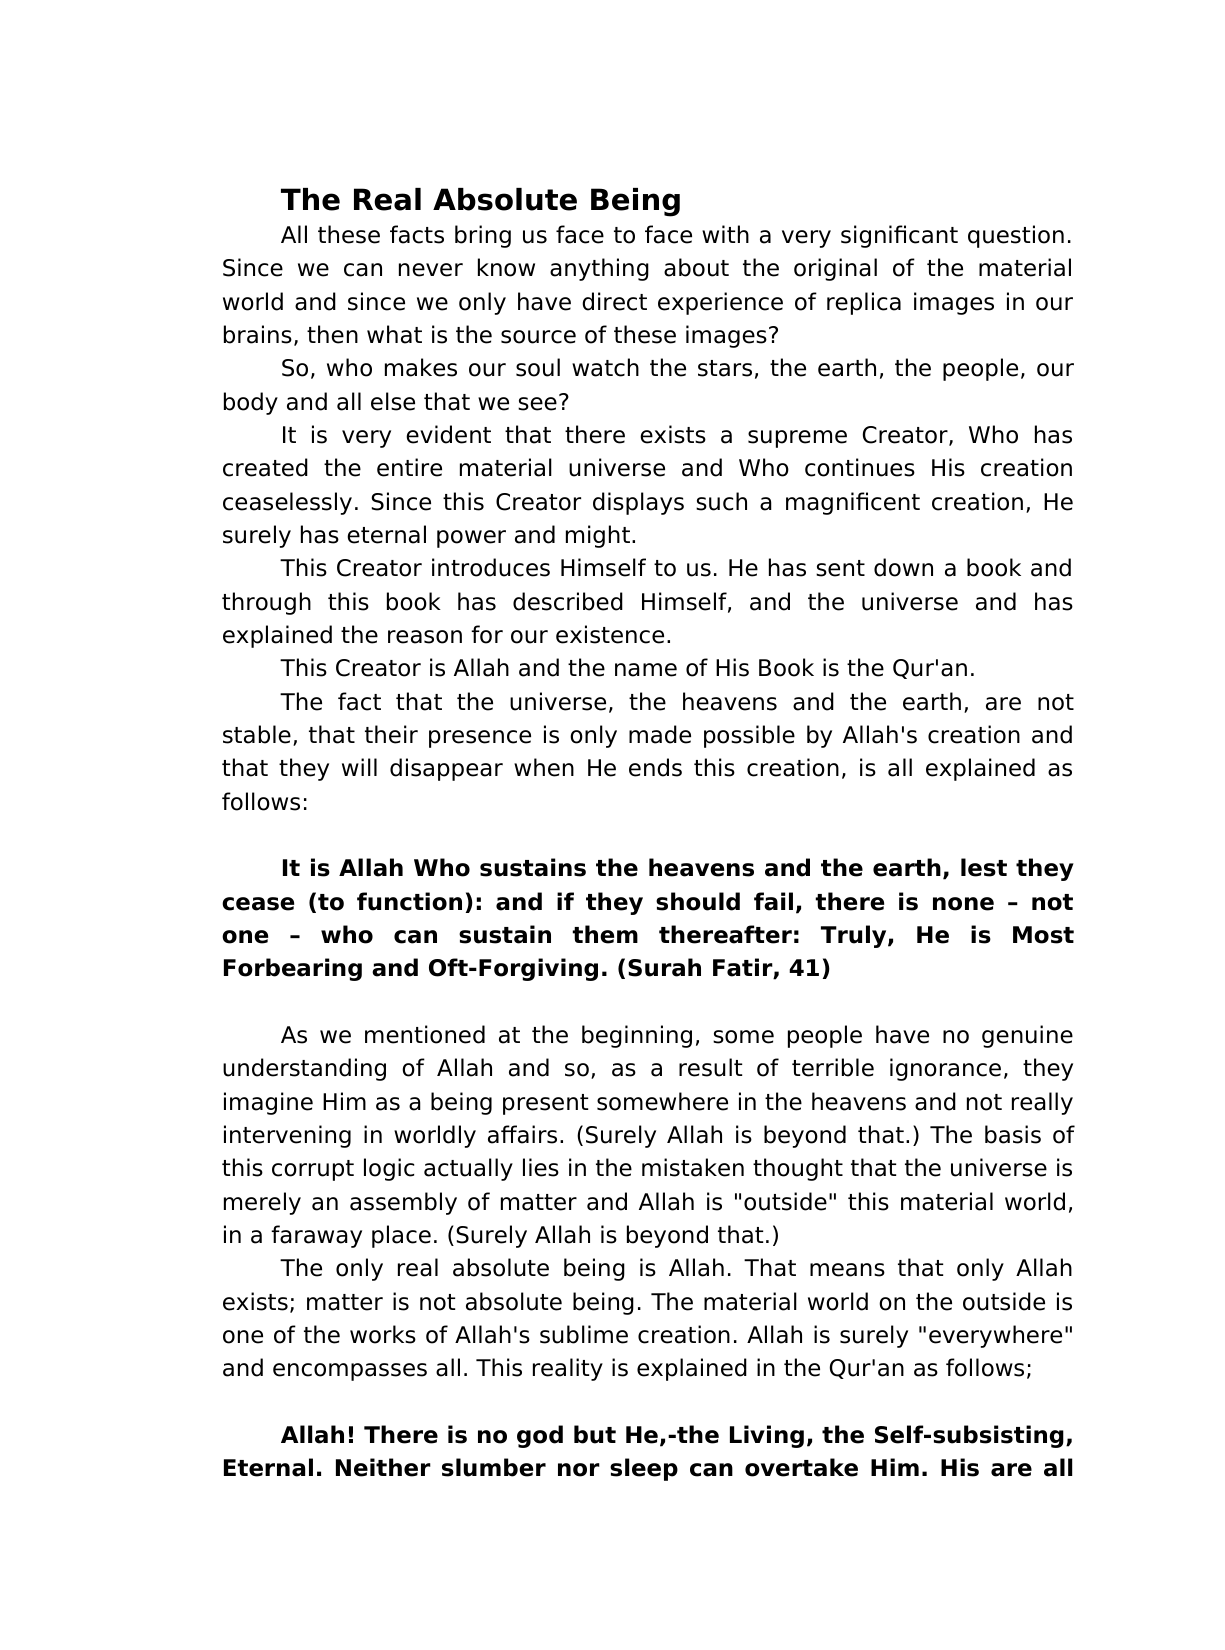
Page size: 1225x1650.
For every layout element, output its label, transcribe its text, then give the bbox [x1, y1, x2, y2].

text All these facts bring us face to face with a very significant question. Since we can never know anything about the original of the material world and since we only have direct experience of replica images in our brains, then what is the source of these images? [222, 217, 1075, 350]
text So, who makes our soul watch the stars, the earth, the people, our body and all else that we see? [222, 350, 1075, 417]
text This Creator introduces Himself to us. He has sent down a book and through this book has described Himself, and the universe and has explained the reason for our existence. [222, 550, 1075, 650]
text The only real absolute being is Allah. That means that only Allah exists; matter is not absolute being. The material world on the outside is one of the works of Allah's sublime creation. Allah is surely "everywhere" and encompasses all. This reality is explained in the Qur'an as follows; [222, 1250, 1075, 1383]
text Allah! There is no god but He,-the Living, the Self-subsisting, Eternal. Neither slumber nor sleep can overtake Him. His are all [222, 1417, 1075, 1483]
text It is very evident that there exists a supreme Creator, Who has created the entire material universe and Who continues His creation ceaselessly. Since this Creator displays such a magnificent creation, He surely has eternal power and might. [222, 417, 1075, 550]
text This Creator is Allah and the name of His Book is the Qur'an. [222, 650, 1075, 683]
text The fact that the universe, the heavens and the earth, are not stable, that their presence is only made possible by Allah's creation and that they will disappear when He ends this creation, is all explained as follows: [222, 683, 1075, 817]
text It is Allah Who sustains the heavens and the earth, lest they cease (to function): and if they should fail, there is none – not one – who can sustain them thereafter: Truly, He is Most Forbearing and Oft-Forgiving. (Surah Fatir, 41) [222, 850, 1075, 983]
text The Real Absolute Being [222, 183, 1075, 217]
text As we mentioned at the beginning, some people have no genuine understanding of Allah and so, as a result of terrible ignorance, they imagine Him as a being present somewhere in the heavens and not really intervening in worldly affairs. (Surely Allah is beyond that.) The basis of this corrupt logic actually lies in the mistaken thought that the universe is merely an assembly of matter and Allah is "outside" this material world, in a faraway place. (Surely Allah is beyond that.) [222, 1017, 1075, 1250]
